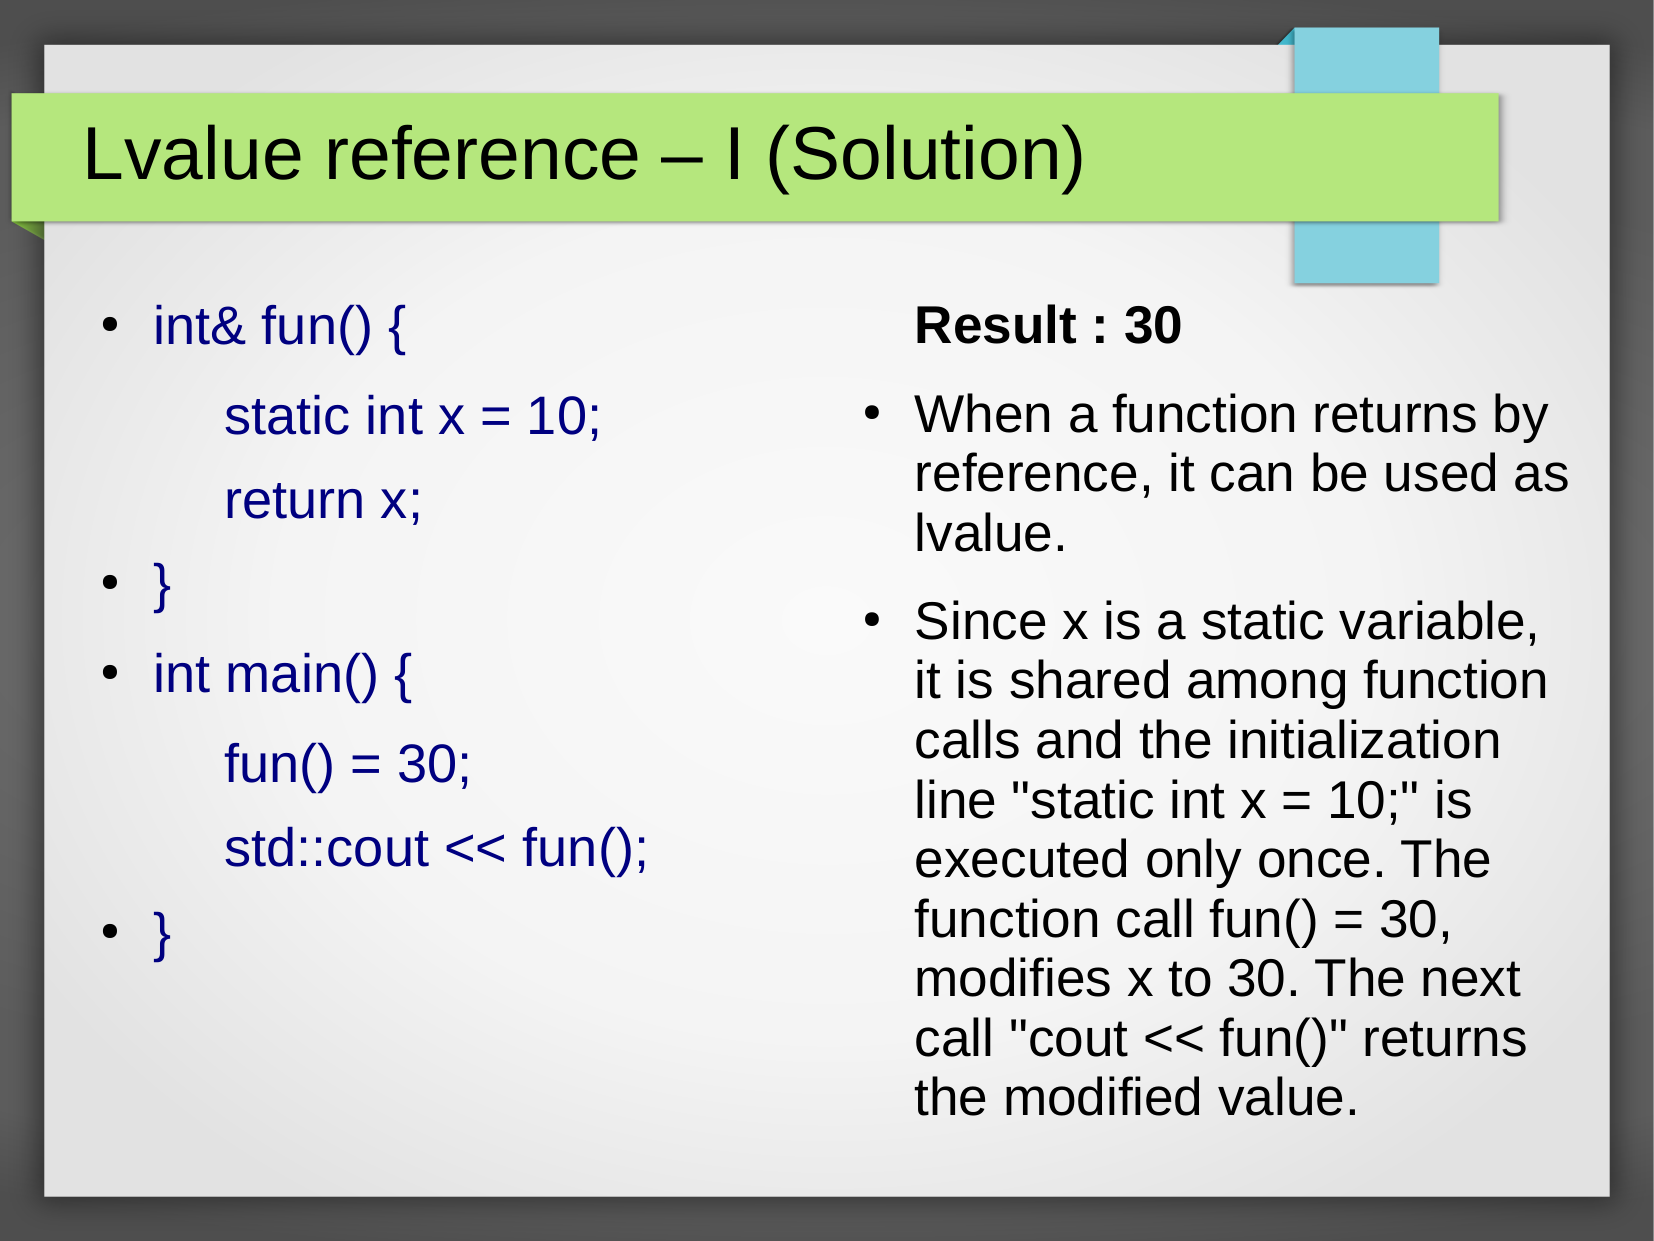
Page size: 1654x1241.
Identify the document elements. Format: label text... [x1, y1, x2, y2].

title Lvalue reference – I (Solution) [82, 94, 1264, 213]
list int& fun() { static int x = 10; return x; } int main() { fun() = 30; std::cout << fun(); } [82, 295, 809, 1130]
list Result : 30 When a function returns by reference, it can be used as lvalue. Since x is a static variable, it is shared among function calls and the initialization line "static int x = 10;" is executed only once. The function call fun() = 30, modifies x to 30. The next call "cout << fun()" returns the modified value. [845, 295, 1572, 1130]
picture [0, 0, 1654, 1241]
